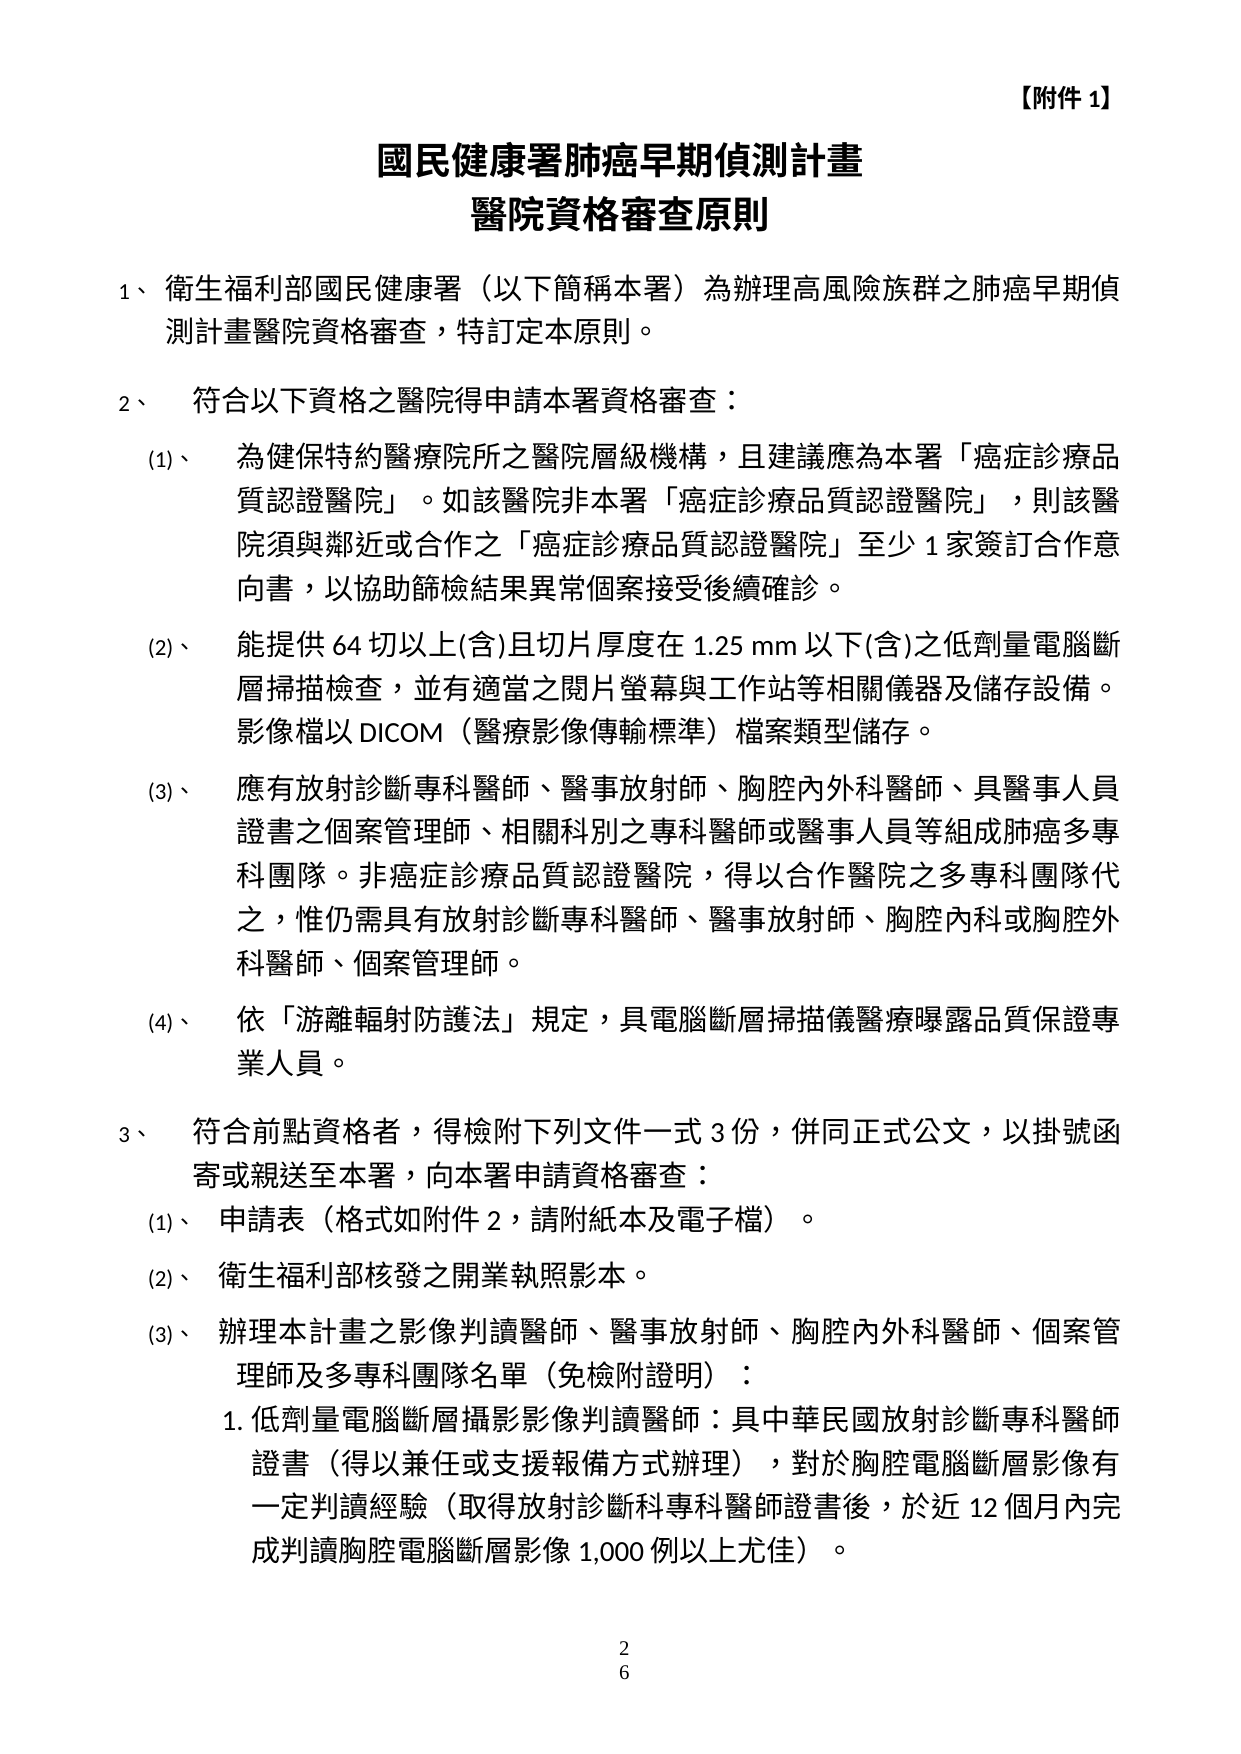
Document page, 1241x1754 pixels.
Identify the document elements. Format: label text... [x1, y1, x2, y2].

list 衛生福利部核發之開業執照影本。 [148, 1252, 1122, 1295]
list 低劑量電腦斷層攝影影像判讀醫師：具中華民國放射診斷專科醫師證書（得以兼任或支援報備方式辦理），對於胸腔電腦斷層影像有一定判讀經驗（取得放射診斷科專科醫師證書後，於近12個月內完成判讀胸腔電腦斷層影像1,000例以上尤佳）。 [221, 1395, 1122, 1570]
list 應有放射診斷專科醫師、醫事放射師、胸腔內外科醫師、具醫事人員證書之個案管理師、相關科別之專科醫師或醫事人員等組成肺癌多專科團隊。非癌症診療品質認證醫院，得以合作醫院之多專科團隊代之，惟仍需具有放射診斷專科醫師、醫事放射師、胸腔內科或胸腔外科醫師、個案管理師。 [148, 764, 1122, 983]
list 辦理本計畫之影像判讀醫師、醫事放射師、胸腔內外科醫師、個案管理師及多專科團隊名單（免檢附證明）： [148, 1308, 1122, 1395]
list 依「游離輻射防護法」規定，具電腦斷層掃描儀醫療曝露品質保證專業人員。 [148, 995, 1122, 1083]
text [993, 71, 1158, 124]
list 衛生福利部國民健康署（以下簡稱本署）為辦理高風險族群之肺癌早期偵測計畫醫院資格審查，特訂定本原則。 [118, 264, 1122, 352]
list 能提供64切以上(含)且切片厚度在1.25 mm以下(含)之低劑量電腦斷層掃描檢查，並有適當之閱片螢幕與工作站等相關儀器及儲存設備。影像檔以DICOM（醫療影像傳輸標準）檔案類型儲存。 [148, 620, 1122, 752]
list 為健保特約醫療院所之醫院層級機構，且建議應為本署「癌症診療品質認證醫院」。如該醫院非本署「癌症診療品質認證醫院」，則該醫院須與鄰近或合作之「癌症診療品質認證醫院」至少1家簽訂合作意向書，以協助篩檢結果異常個案接受後續確診。 [148, 433, 1122, 608]
list 符合以下資格之醫院得申請本署資格審查： [118, 377, 1122, 420]
list 申請表（格式如附件2，請附紙本及電子檔）。 [148, 1195, 1122, 1239]
text 【附件1】 [1008, 78, 1143, 114]
text 國民健康署肺癌早期偵測計畫 醫院資格審查原則 [118, 131, 1122, 239]
list 符合前點資格者，得檢附下列文件一式3份，併同正式公文，以掛號函寄或親送至本署，向本署申請資格審查： [118, 1108, 1122, 1195]
